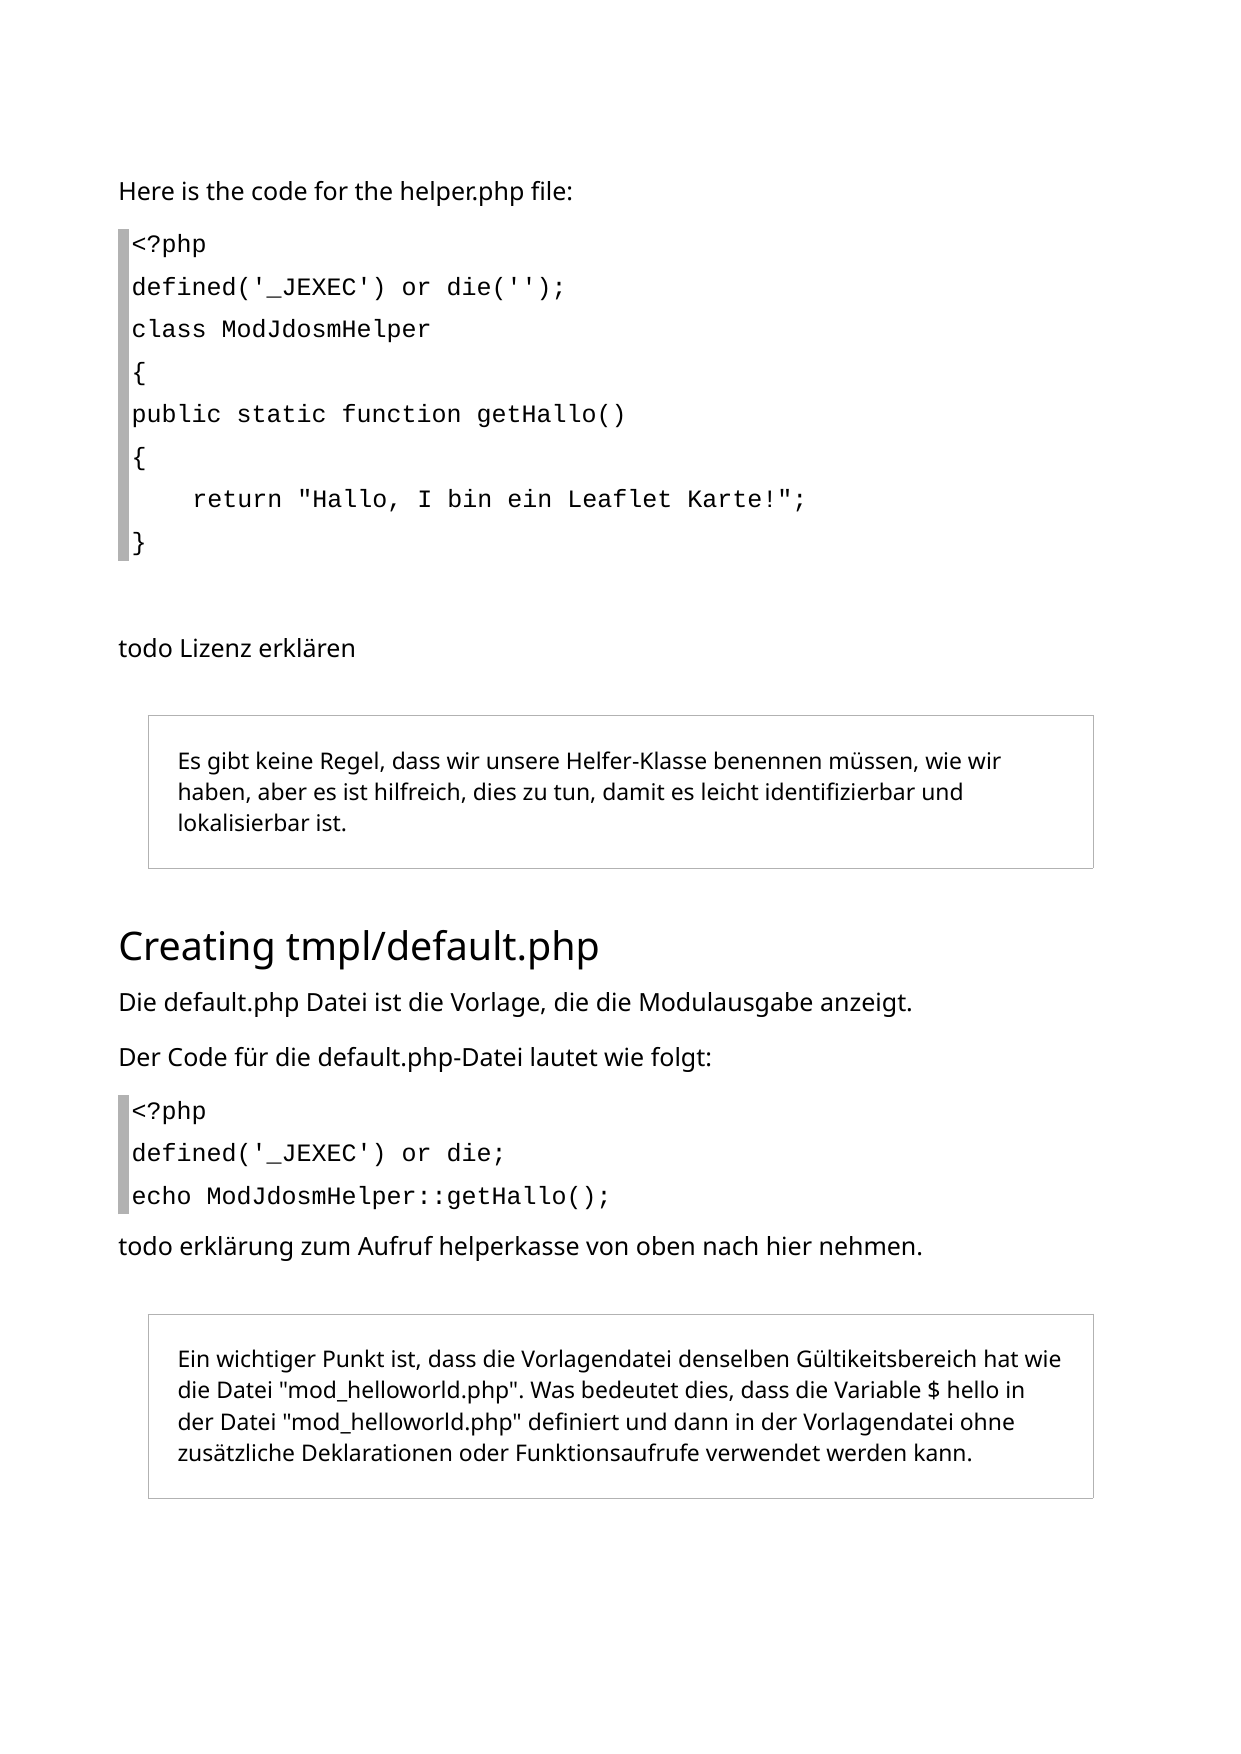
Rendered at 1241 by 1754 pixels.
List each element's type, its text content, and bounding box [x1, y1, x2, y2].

text Ein wichtiger Punkt ist, dass die Vorlagendatei denselben Gültikeitsbereich hat wie die Datei "mod_helloworld.php". Was bedeutet dies, dass die Variable $ hello in der Datei "mod_helloworld.php" definiert und dann in der Vorlagendatei ohne zusätzliche Deklarationen oder Funktionsaufrufe verwendet werden kann. [149, 1315, 1093, 1498]
text Der Code für die default.php-Datei lautet wie folgt: [118, 1040, 1122, 1074]
text { [129, 356, 1122, 388]
text todo Lizenz erklären [118, 630, 1122, 664]
text Es gibt keine Regel, dass wir unsere Helfer-Klasse benennen müssen, wie wir haben, aber es ist hilfreich, dies zu tun, damit es leicht identifizierbar und lokalisierbar ist. [149, 716, 1093, 868]
text return "Hallo, I bin ein Leaflet Karte!"; [129, 484, 1122, 515]
text defined('_JEXEC') or die(''); [129, 271, 1122, 303]
text class ModJdosmHelper [129, 314, 1122, 345]
text defined('_JEXEC') or die; [129, 1138, 1122, 1169]
text Here is the code for the helper.php file: [118, 173, 1122, 208]
text <?php [129, 1095, 1122, 1127]
text } [129, 526, 1122, 561]
text Die default.php Datei ist die Vorlage, die die Modulausgabe anzeigt. [118, 984, 1122, 1018]
text { [129, 441, 1122, 473]
text public static function getHallo() [129, 399, 1122, 430]
subtitle Creating tmpl/default.php [118, 918, 1122, 972]
text <?php [129, 229, 1122, 260]
text echo ModJdosmHelper::getHallo(); [129, 1180, 1122, 1214]
text todo erklärung zum Aufruf helperkasse von oben nach hier nehmen. [118, 1229, 1122, 1263]
